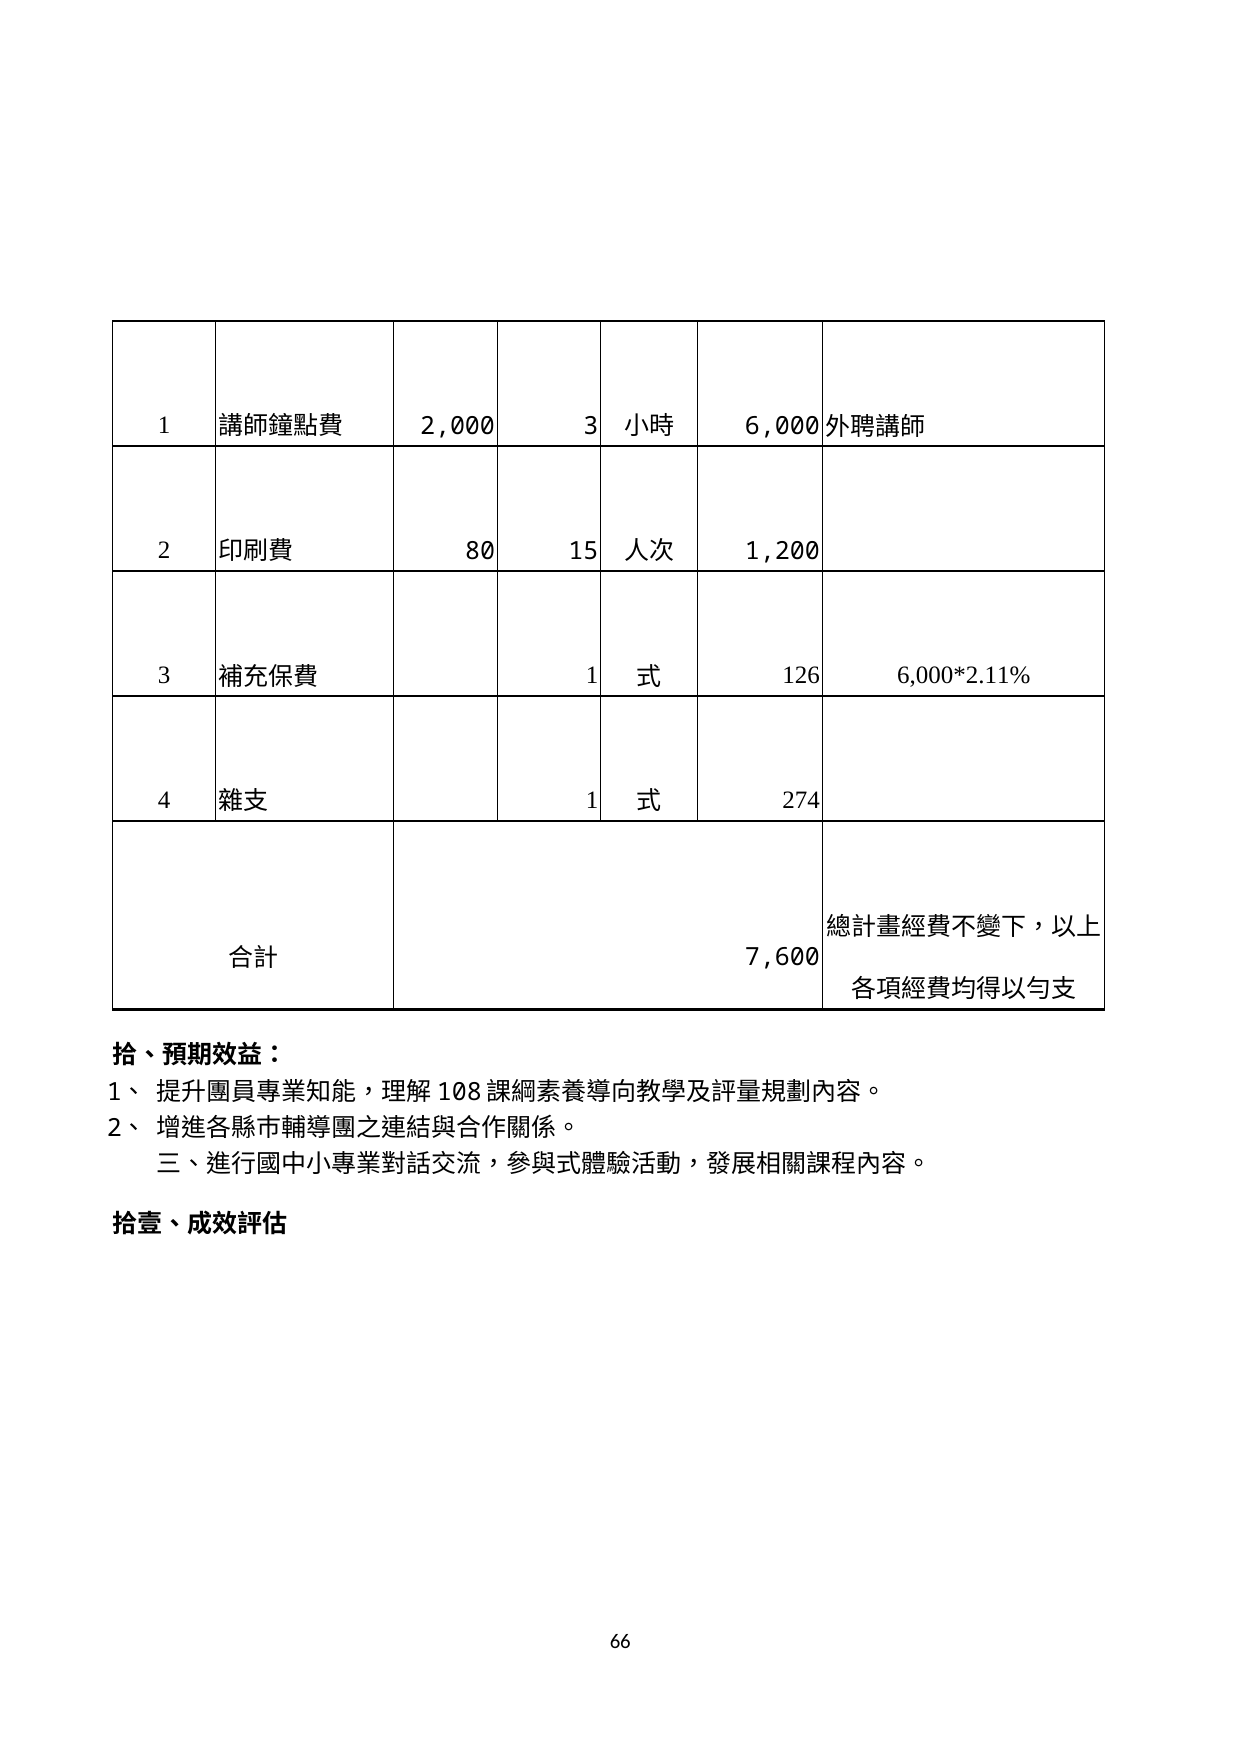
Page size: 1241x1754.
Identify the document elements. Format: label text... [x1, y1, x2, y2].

table_cell 人次 [601, 447, 697, 570]
text 拾、預期效益： [112, 1030, 1128, 1071]
table_cell 補充保費 [216, 572, 393, 695]
table_cell 7,600 [394, 822, 822, 1008]
list 提升團員專業知能，理解108課綱素養導向教學及評量規劃內容。 [107, 1071, 1128, 1108]
table_cell 3 [498, 322, 600, 445]
table_cell 小時 [601, 322, 697, 445]
table_cell 式 [601, 697, 697, 820]
table_cell 6,000*2.11% [823, 572, 1104, 695]
table_cell 雜支 [216, 697, 393, 820]
table_cell 2,000 [394, 322, 497, 445]
table_cell 1 [113, 322, 215, 445]
text 拾壹、成效評估 [112, 1199, 1128, 1241]
table_cell [394, 572, 497, 695]
table_cell [394, 697, 497, 820]
table_cell 6,000 [698, 322, 822, 445]
table_cell 15 [498, 447, 600, 570]
table_cell 3 [113, 572, 215, 695]
table_cell 1 [498, 697, 600, 820]
table_cell 1 [498, 572, 600, 695]
table_cell 126 [698, 572, 822, 695]
text 三、進行國中小專業對話交流，參與式體驗活動，發展相關課程內容。 [112, 1144, 1128, 1180]
table_cell [823, 447, 1104, 570]
table_cell 總計畫經費不變下，以上各項經費均得以勻支 [823, 822, 1104, 1008]
table_cell 80 [394, 447, 497, 570]
table_cell 4 [113, 697, 215, 820]
table_cell 2 [113, 447, 215, 570]
table_cell 印刷費 [216, 447, 393, 570]
table_cell 274 [698, 697, 822, 820]
table_cell [823, 697, 1104, 820]
table_cell 1,200 [698, 447, 822, 570]
table_cell 合計 [113, 822, 393, 1008]
table_cell 外聘講師 [823, 322, 1104, 445]
table_cell 講師鐘點費 [216, 322, 393, 445]
table_cell 式 [601, 572, 697, 695]
list 增進各縣巿輔導團之連結與合作關係。 [107, 1108, 1128, 1144]
